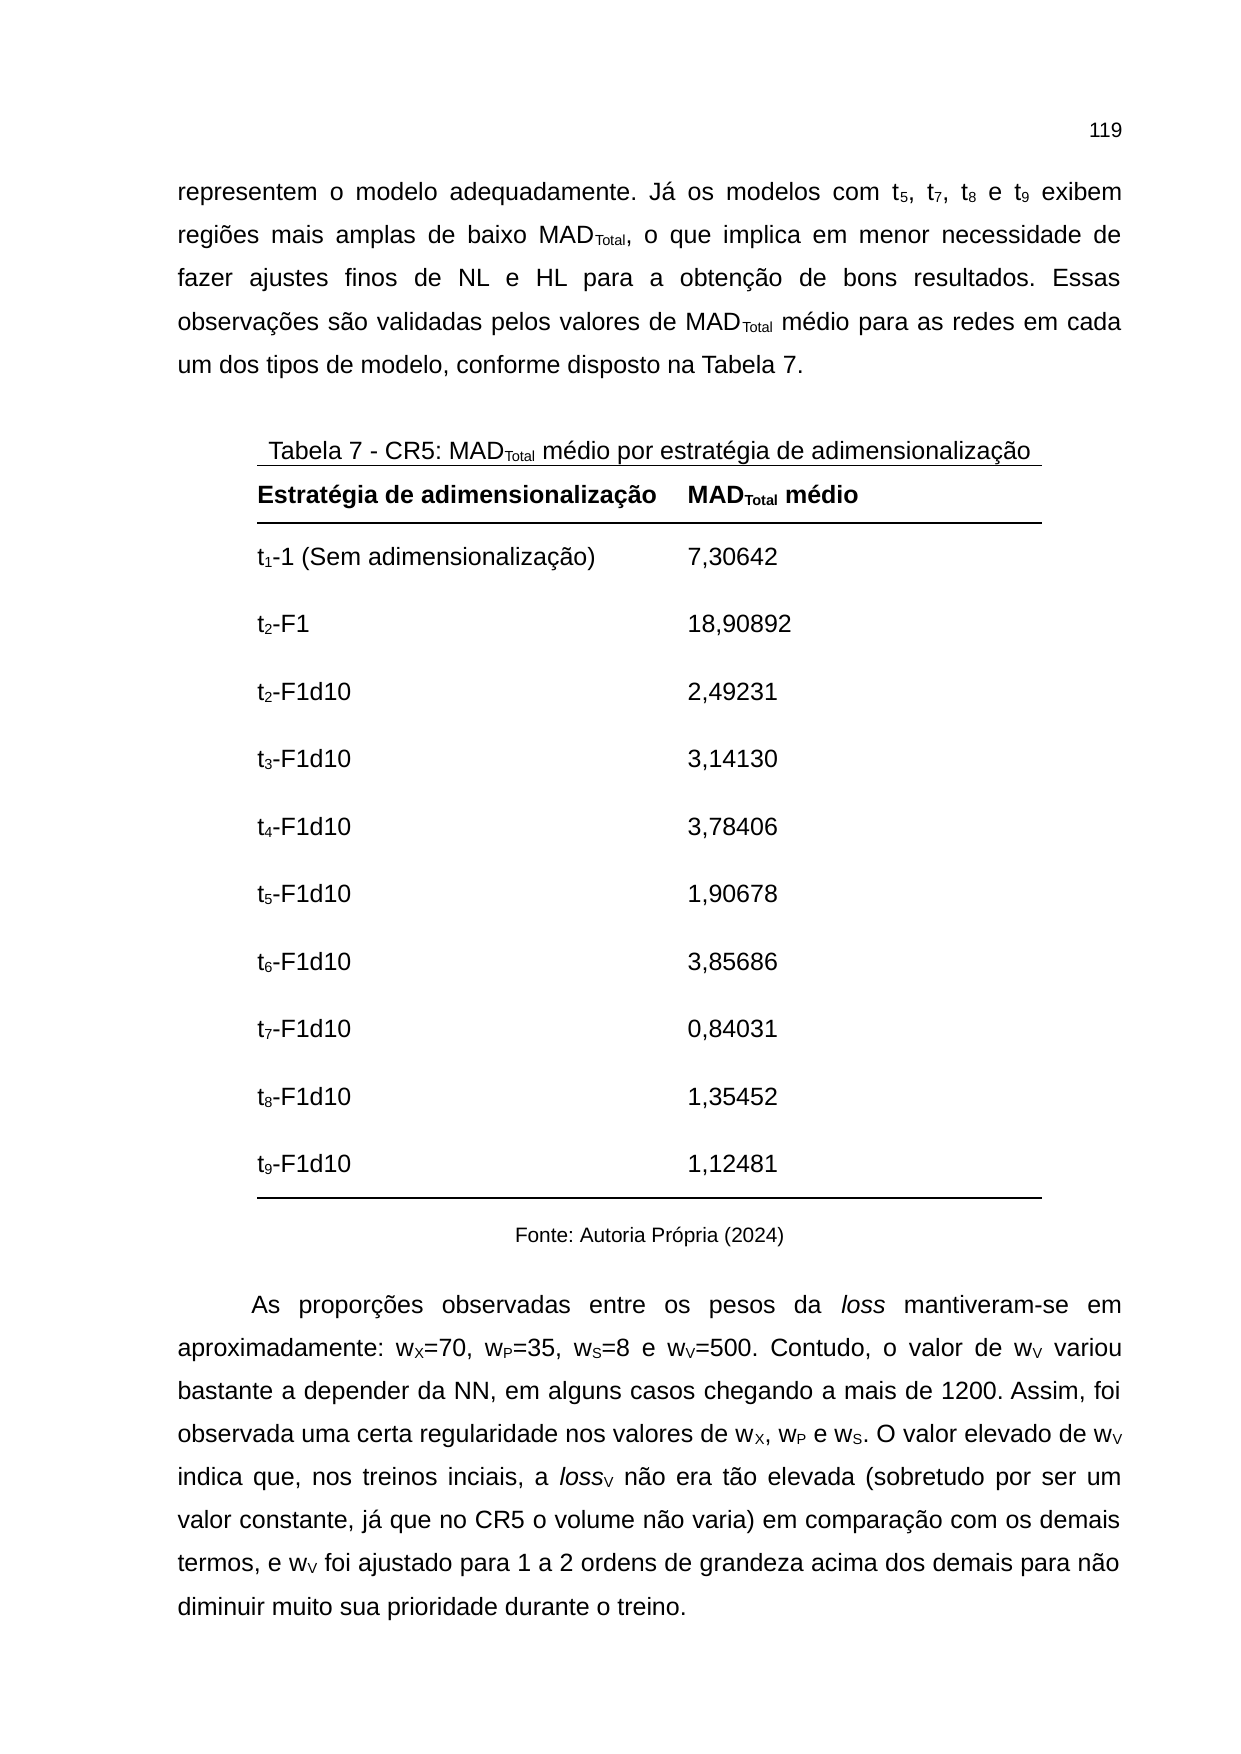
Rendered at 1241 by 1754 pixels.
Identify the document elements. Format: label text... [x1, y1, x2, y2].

table_cell t2-F1d10 [257, 657, 687, 724]
text As proporções observadas entre os pesos da loss mantiveram-se em aproximadamente: wX=70, wP=35, wS=8 e wV=500. Contudo, o valor de wV variou bastante a depender da NN, em alguns casos chegando a mais de 1200. Assim, foi observada uma certa regularidade nos valores de wX, wP e wS. O valor elevado de wV indica que, nos treinos inciais, a lossV não era tão elevada (sobretudo por ser um valor constante, já que no CR5 o volume não varia) em comparação com os demais termos, e wV foi ajustado para 1 a 2 ordens de grandeza acima dos demais para não diminuir muito sua prioridade durante o treino. [177, 1290, 1122, 1620]
table_cell t2-F1 [257, 590, 687, 657]
table_cell 18,90892 [688, 590, 1042, 657]
table_cell t6-F1d10 [257, 927, 687, 994]
text Fonte: Autoria Própria (2024) [177, 1223, 1122, 1247]
table_cell 1,35452 [688, 1062, 1042, 1129]
table_cell 1,90678 [688, 860, 1042, 927]
table_header Estratégia de adimensionalização [257, 466, 687, 522]
table_cell 3,85686 [688, 927, 1042, 994]
table_cell 0,84031 [688, 995, 1042, 1062]
table_cell 1,12481 [688, 1130, 1042, 1197]
table_cell t1-1 (Sem adimensionalização) [257, 524, 687, 589]
table_cell 3,14130 [688, 725, 1042, 792]
table_cell t7-F1d10 [257, 995, 687, 1062]
text representem o modelo adequadamente. Já os modelos com t5, t7, t8 e t9 exibem regiões mais amplas de baixo MADTotal, o que implica em menor necessidade de fazer ajustes finos de NL e HL para a obtenção de bons resultados. Essas observações são validadas pelos valores de MADTotal médio para as redes em cada um dos tipos de modelo, conforme disposto na Tabela 7. [177, 177, 1122, 378]
table_cell t4-F1d10 [257, 792, 687, 859]
table_cell t8-F1d10 [257, 1062, 687, 1129]
table_cell t9-F1d10 [257, 1130, 687, 1197]
table_cell 7,30642 [688, 524, 1042, 589]
table_cell t3-F1d10 [257, 725, 687, 792]
table_header MADTotal médio [688, 466, 1042, 522]
table_cell 3,78406 [688, 792, 1042, 859]
table_cell t5-F1d10 [257, 860, 687, 927]
table_cell 2,49231 [688, 657, 1042, 724]
text Tabela 7 - CR5: MADTotal médio por estratégia de adimensionalização [177, 436, 1122, 464]
